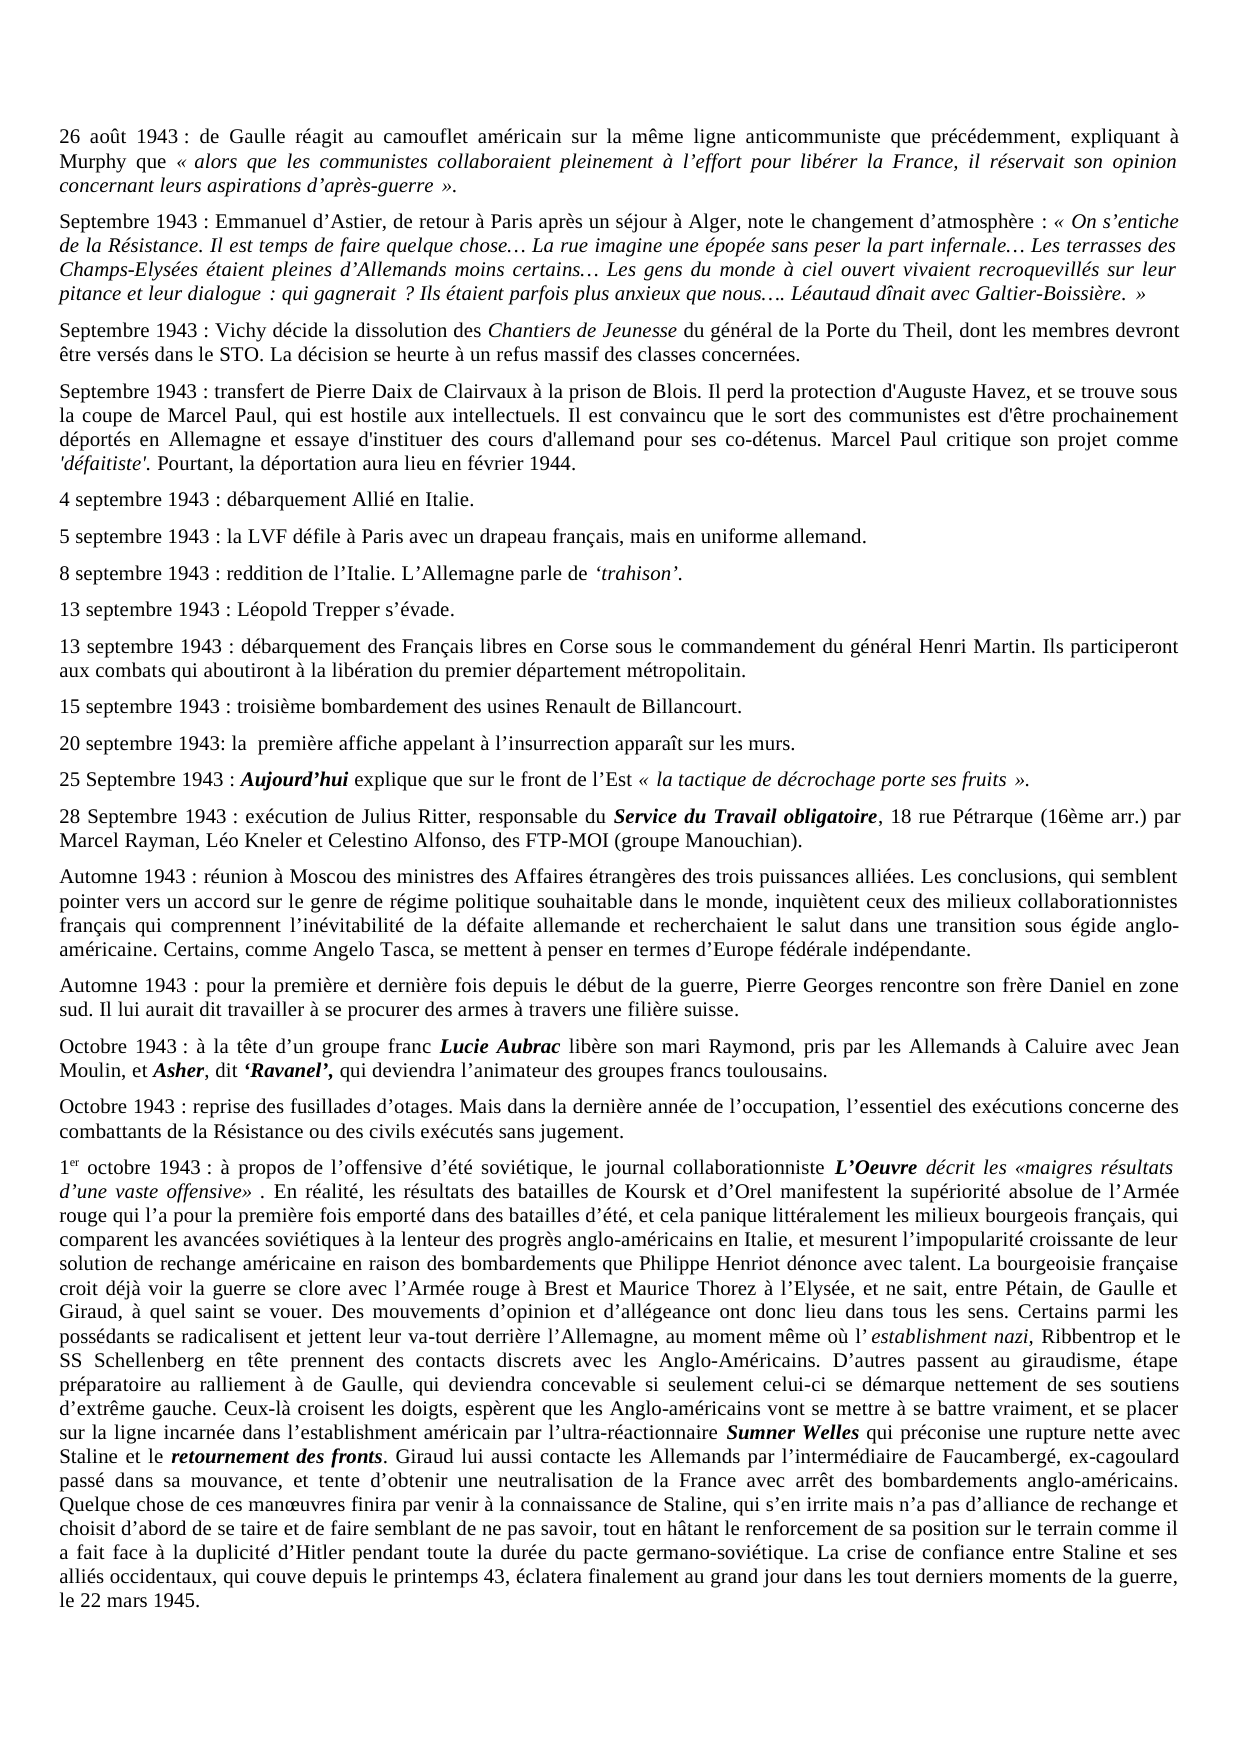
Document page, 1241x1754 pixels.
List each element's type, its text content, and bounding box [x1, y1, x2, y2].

text Automne 1943 : pour la première et dernière fois depuis le début de la guerre, Pierre Georges rencontre son frère Daniel en zone sud. Il lui aurait dit travailler à se procurer des armes à travers une filière suisse. [59, 973, 1181, 1021]
text 28 Septembre 1943 : exécution de Julius Ritter, responsable du Service du Travail obligatoire, 18 rue Pétrarque (16ème arr.) par Marcel Rayman, Léo Kneler et Celestino Alfonso, des FTP-MOI (groupe Manouchian). [59, 804, 1181, 852]
text Septembre 1943 : Emmanuel d’Astier, de retour à Paris après un séjour à Alger, note le changement d’atmosphère : « On s’entiche de la Résistance. Il est temps de faire quelque chose… La rue imagine une épopée sans peser la part infernale… Les terrasses des Champs-Elysées étaient pleines d’Allemands moins certains… Les gens du monde à ciel ouvert vivaient recroquevillés sur leur pitance et leur dialogue : qui gagnerait ? Ils étaient parfois plus anxieux que nous…. Léautaud dînait avec Galtier-Boissière. » [59, 209, 1181, 305]
text Octobre 1943 : reprise des fusillades d’otages. Mais dans la dernière année de l’occupation, l’essentiel des exécutions concerne des combattants de la Résistance ou des civils exécutés sans jugement. [59, 1094, 1181, 1142]
text 13 septembre 1943 : débarquement des Français libres en Corse sous le commandement du général Henri Martin. Ils participeront aux combats qui aboutiront à la libération du premier département métropolitain. [59, 633, 1181, 682]
text Automne 1943 : réunion à Moscou des ministres des Affaires étrangères des trois puissances alliées. Les conclusions, qui semblent pointer vers un accord sur le genre de régime politique souhaitable dans le monde, inquiètent ceux des milieux collaborationnistes français qui comprennent l’inévitabilité de la défaite allemande et recherchaient le salut dans une transition sous égide anglo-américaine. Certains, comme Angelo Tasca, se mettent à penser en termes d’Europe fédérale indépendante. [59, 864, 1181, 961]
text 26 août 1943 : de Gaulle réagit au camouflet américain sur la même ligne anticommuniste que précédemment, expliquant à Murphy que « alors que les communistes collaboraient pleinement à l’effort pour libérer la France, il réservait son opinion concernant leurs aspirations d’après-guerre ». [59, 124, 1181, 197]
text Septembre 1943 : Vichy décide la dissolution des Chantiers de Jeunesse du général de la Porte du Theil, dont les membres devront être versés dans le STO. La décision se heurte à un refus massif des classes concernées. [59, 318, 1181, 366]
text 25 Septembre 1943 : Aujourd’hui explique que sur le front de l’Est « la tactique de décrochage porte ses fruits ». [59, 767, 1181, 791]
text 20 septembre 1943: la première affiche appelant à l’insurrection apparaît sur les murs. [59, 731, 1181, 755]
text Octobre 1943 : à la tête d’un groupe franc Lucie Aubrac libère son mari Raymond, pris par les Allemands à Caluire avec Jean Moulin, et Asher, dit ‘Ravanel’, qui deviendra l’animateur des groupes francs toulousains. [59, 1034, 1181, 1082]
text Septembre 1943 : transfert de Pierre Daix de Clairvaux à la prison de Blois. Il perd la protection d'Auguste Havez, et se trouve sous la coupe de Marcel Paul, qui est hostile aux intellectuels. Il est convaincu que le sort des communistes est d'être prochainement déportés en Allemagne et essaye d'instituer des cours d'allemand pour ses co-détenus. Marcel Paul critique son projet comme 'défaitiste'. Pourtant, la déportation aura lieu en février 1944. [59, 378, 1181, 475]
text 15 septembre 1943 : troisième bombardement des usines Renault de Billancourt. [59, 694, 1181, 718]
text 8 septembre 1943 : reddition de l’Italie. L’Allemagne parle de ‘trahison’. [59, 560, 1181, 584]
text 1er octobre 1943 : à propos de l’offensive d’été soviétique, le journal collaborationniste L’Oeuvre décrit les «maigres résultats d’une vaste offensive» . En réalité, les résultats des batailles de Koursk et d’Orel manifestent la supériorité absolue de l’Armée rouge qui l’a pour la première fois emporté dans des batailles d’été, et cela panique littéralement les milieux bourgeois français, qui comparent les avancées soviétiques à la lenteur des progrès anglo-américains en Italie, et mesurent l’impopularité croissante de leur solution de rechange américaine en raison des bombardements que Philippe Henriot dénonce avec talent. La bourgeoisie française croit déjà voir la guerre se clore avec l’Armée rouge à Brest et Maurice Thorez à l’Elysée, et ne sait, entre Pétain, de Gaulle et Giraud, à quel saint se vouer. Des mouvements d’opinion et d’allégeance ont donc lieu dans tous les sens. Certains parmi les possédants se radicalisent et jettent leur va-tout derrière l’Allemagne, au moment même où l’establishment nazi, Ribbentrop et le SS Schellenberg en tête prennent des contacts discrets avec les Anglo-Américains. D’autres passent au giraudisme, étape préparatoire au ralliement à de Gaulle, qui deviendra concevable si seulement celui-ci se démarque nettement de ses soutiens d’extrême gauche. Ceux-là croisent les doigts, espèrent que les Anglo-américains vont se mettre à se battre vraiment, et se placer sur la ligne incarnée dans l’establishment américain par l’ultra-réactionnaire Sumner Welles qui préconise une rupture nette avec Staline et le retournement des fronts. Giraud lui aussi contacte les Allemands par l’intermédiaire de Faucambergé, ex-cagoulard passé dans sa mouvance, et tente d’obtenir une neutralisation de la France avec arrêt des bombardements anglo-américains. Quelque chose de ces manœuvres finira par venir à la connaissance de Staline, qui s’en irrite mais n’a pas d’alliance de rechange et choisit d’abord de se taire et de faire semblant de ne pas savoir, tout en hâtant le renforcement de sa position sur le terrain comme il a fait face à la duplicité d’Hitler pendant toute la durée du pacte germano-soviétique. La crise de confiance entre Staline et ses alliés occidentaux, qui couve depuis le printemps 43, éclatera finalement au grand jour dans les tout derniers moments de la guerre, le 22 mars 1945. [59, 1155, 1181, 1612]
text 13 septembre 1943 : Léopold Trepper s’évade. [59, 597, 1181, 621]
text 4 septembre 1943 : débarquement Allié en Italie. [59, 487, 1181, 511]
text 5 septembre 1943 : la LVF défile à Paris avec un drapeau français, mais en uniforme allemand. [59, 524, 1181, 548]
